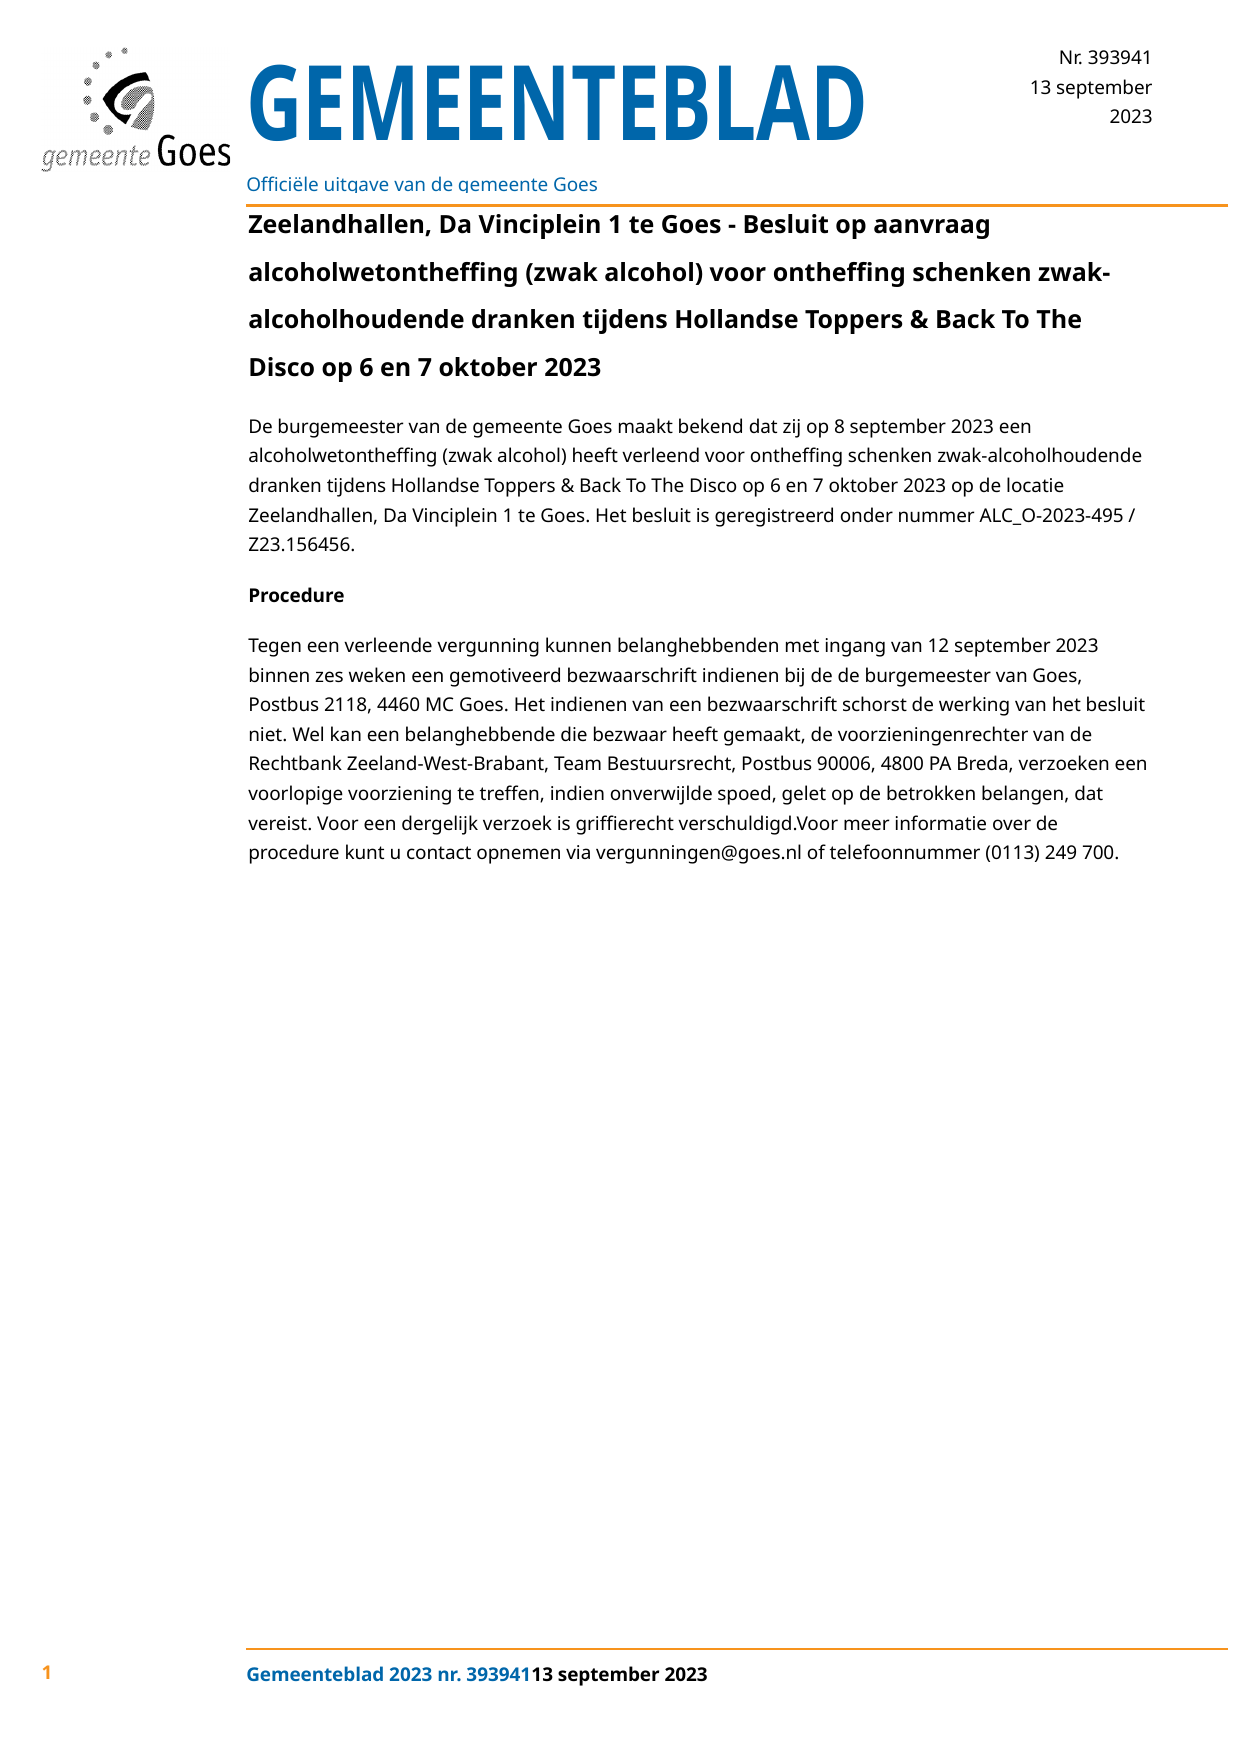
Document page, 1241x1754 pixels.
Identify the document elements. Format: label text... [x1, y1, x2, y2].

text Procedure [248, 582, 1152, 608]
text De burgemeester van de gemeente Goes maakt bekend dat zij op 8 september 2023 een alcoholwetontheffing (zwak alcohol) heeft verleend voor ontheffing schenken zwak-alcoholhoudende dranken tijdens Hollandse Toppers & Back To The Disco op 6 en 7 oktober 2023 op de locatie Zeelandhallen, Da Vinciplein 1 te Goes. Het besluit is geregistreerd onder nummer ALC_O-2023-495 / Z23.156456. [248, 413, 1152, 557]
text Zeelandhallen, Da Vinciplein 1 te Goes - Besluit op aanvraag alcoholwetontheffing (zwak alcohol) voor ontheffing schenken zwak-alcoholhoudende dranken tijdens Hollandse Toppers & Back To The Disco op 6 en 7 oktober 2023 [248, 207, 1152, 384]
picture [41, 47, 231, 172]
text Tegen een verleende vergunning kunnen belanghebbenden met ingang van 12 september 2023 binnen zes weken een gemotiveerd bezwaarschrift indienen bij de de burgemeester van Goes, Postbus 2118, 4460 MC Goes. Het indienen van een bezwaarschrift schorst de werking van het besluit niet. Wel kan een belanghebbende die bezwaar heeft gemaakt, de voorzieningenrechter van de Rechtbank Zeeland-West-Brabant, Team Bestuursrecht, Postbus 90006, 4800 PA Breda, verzoeken een voorlopige voorziening te treffen, indien onverwijlde spoed, gelet op de betrokken belangen, dat vereist. Voor een dergelijk verzoek is griffierecht verschuldigd.Voor meer informatie over de procedure kunt u contact opnemen via vergunningen@goes.nl of telefoonnummer (0113) 249 700. [248, 632, 1152, 865]
